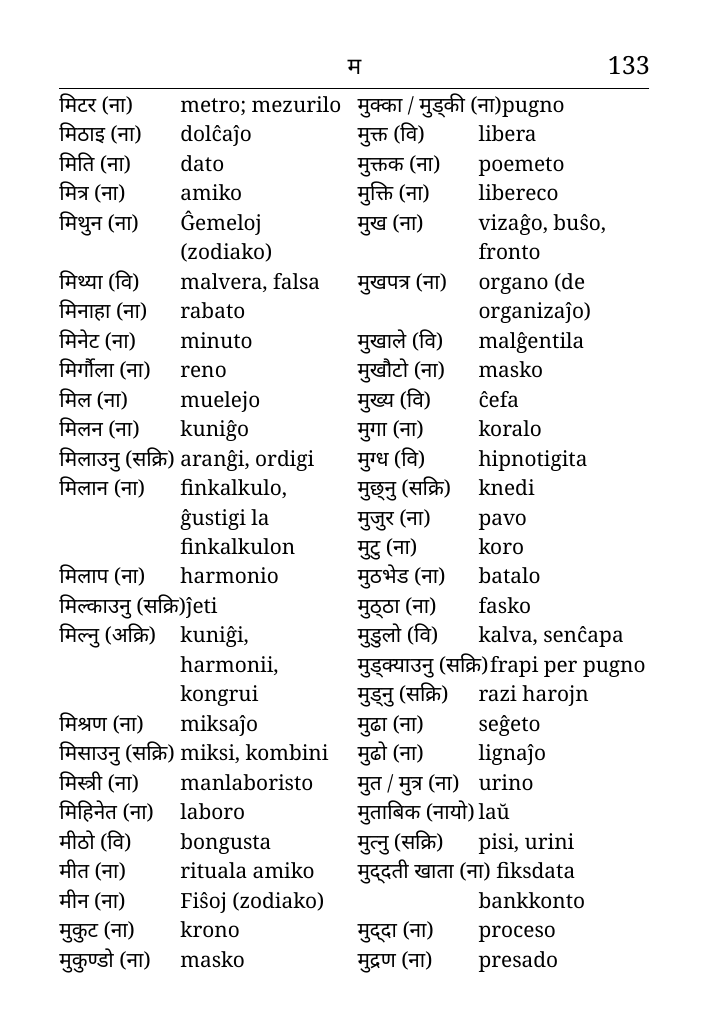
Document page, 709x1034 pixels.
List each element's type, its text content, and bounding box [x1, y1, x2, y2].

text मुक्त (वि) libera [357, 118, 649, 148]
text मुछ्नु (सक्रि) knedi [357, 472, 649, 501]
text मीठो (वि) bongusta [59, 826, 351, 855]
text मुक्तक (ना) poemeto [357, 148, 649, 177]
text मिति (ना) dato [59, 148, 351, 177]
text मुत्‍नु (सक्रि) pisi, urini [357, 826, 649, 855]
text मिश्रण (ना) miksaĵo [59, 708, 351, 737]
text मिल (ना) muelejo [59, 383, 351, 413]
text मिस्त्री (ना) manlaboristo [59, 767, 351, 796]
text मिलान (ना) finkalkulo, ĝustigi la finkalkulon [59, 472, 351, 560]
text मिठाइ (ना) dolĉaĵo [59, 118, 351, 148]
text मुढा (ना) seĝeto [357, 708, 649, 737]
text मुजुर (ना) pavo [357, 501, 649, 531]
text मिलन (ना) kuniĝo [59, 413, 351, 442]
text मिल्नु (अक्रि) kuniĝi, harmonii, kongrui [59, 619, 351, 708]
text मुक्ति (ना) libereco [357, 177, 649, 207]
text मिथुन (ना) Ĝemeloj (zodiako) [59, 207, 351, 266]
text मिल्काउनु (सक्रि) ĵeti [59, 590, 351, 619]
text मुढो (ना) lignaĵo [357, 737, 649, 767]
text मुकुण्डो (ना) masko [59, 943, 351, 973]
text मुखौटो (ना) masko [357, 354, 649, 383]
text मिथ्या (वि) malvera, falsa [59, 266, 351, 295]
text मिलाप (ना) harmonio [59, 560, 351, 590]
text मुठ्ठा (ना) fasko [357, 590, 649, 619]
text मिनाहा (ना) rabato [59, 295, 351, 324]
text मुग्ध (वि) hipnotigita [357, 442, 649, 472]
text मिटर (ना) metro; mezurilo [59, 89, 351, 118]
text मुद्दती खाता (ना) fiksdata bankkonto [357, 855, 649, 914]
text मुगा (ना) koralo [357, 413, 649, 442]
text मिनेट (ना) minuto [59, 324, 351, 354]
text मुखाले (वि) malĝentila [357, 324, 649, 354]
text मुटु (ना) koro [357, 531, 649, 560]
text मुक्का / मुड्की (ना) pugno [357, 89, 649, 118]
text मुद्रण (ना) presado [357, 943, 649, 973]
text मिर्गौला (ना) reno [59, 354, 351, 383]
text मिसाउनु (सक्रि) miksi, kombini [59, 737, 351, 767]
text मिलाउनु (सक्रि) aranĝi, ordigi [59, 442, 351, 472]
text मुद्दा (ना) proceso [357, 914, 649, 943]
text मित्र (ना) amiko [59, 177, 351, 207]
text मुठभेड (ना) batalo [357, 560, 649, 590]
text मुड्नु (सक्रि) razi harojn [357, 678, 649, 708]
text मुकुट (ना) krono [59, 914, 351, 943]
text मुडुलो (वि) kalva, senĉapa [357, 619, 649, 649]
text मीत (ना) rituala amiko [59, 855, 351, 884]
text मुड्क्याउनु (सक्रि) frapi per pugno [357, 649, 649, 678]
text मुताबिक (नायो) laŭ [357, 796, 649, 826]
text मुख्य (वि) ĉefa [357, 383, 649, 413]
text मीन (ना) Fiŝoj (zodiako) [59, 884, 351, 914]
text मुत / मुत्र (ना) urino [357, 767, 649, 796]
text मुखपत्र (ना) organo (de organizaĵo) [357, 266, 649, 324]
text मिहिनेत (ना) laboro [59, 796, 351, 826]
text मुख (ना) vizaĝo, buŝo, fronto [357, 207, 649, 266]
